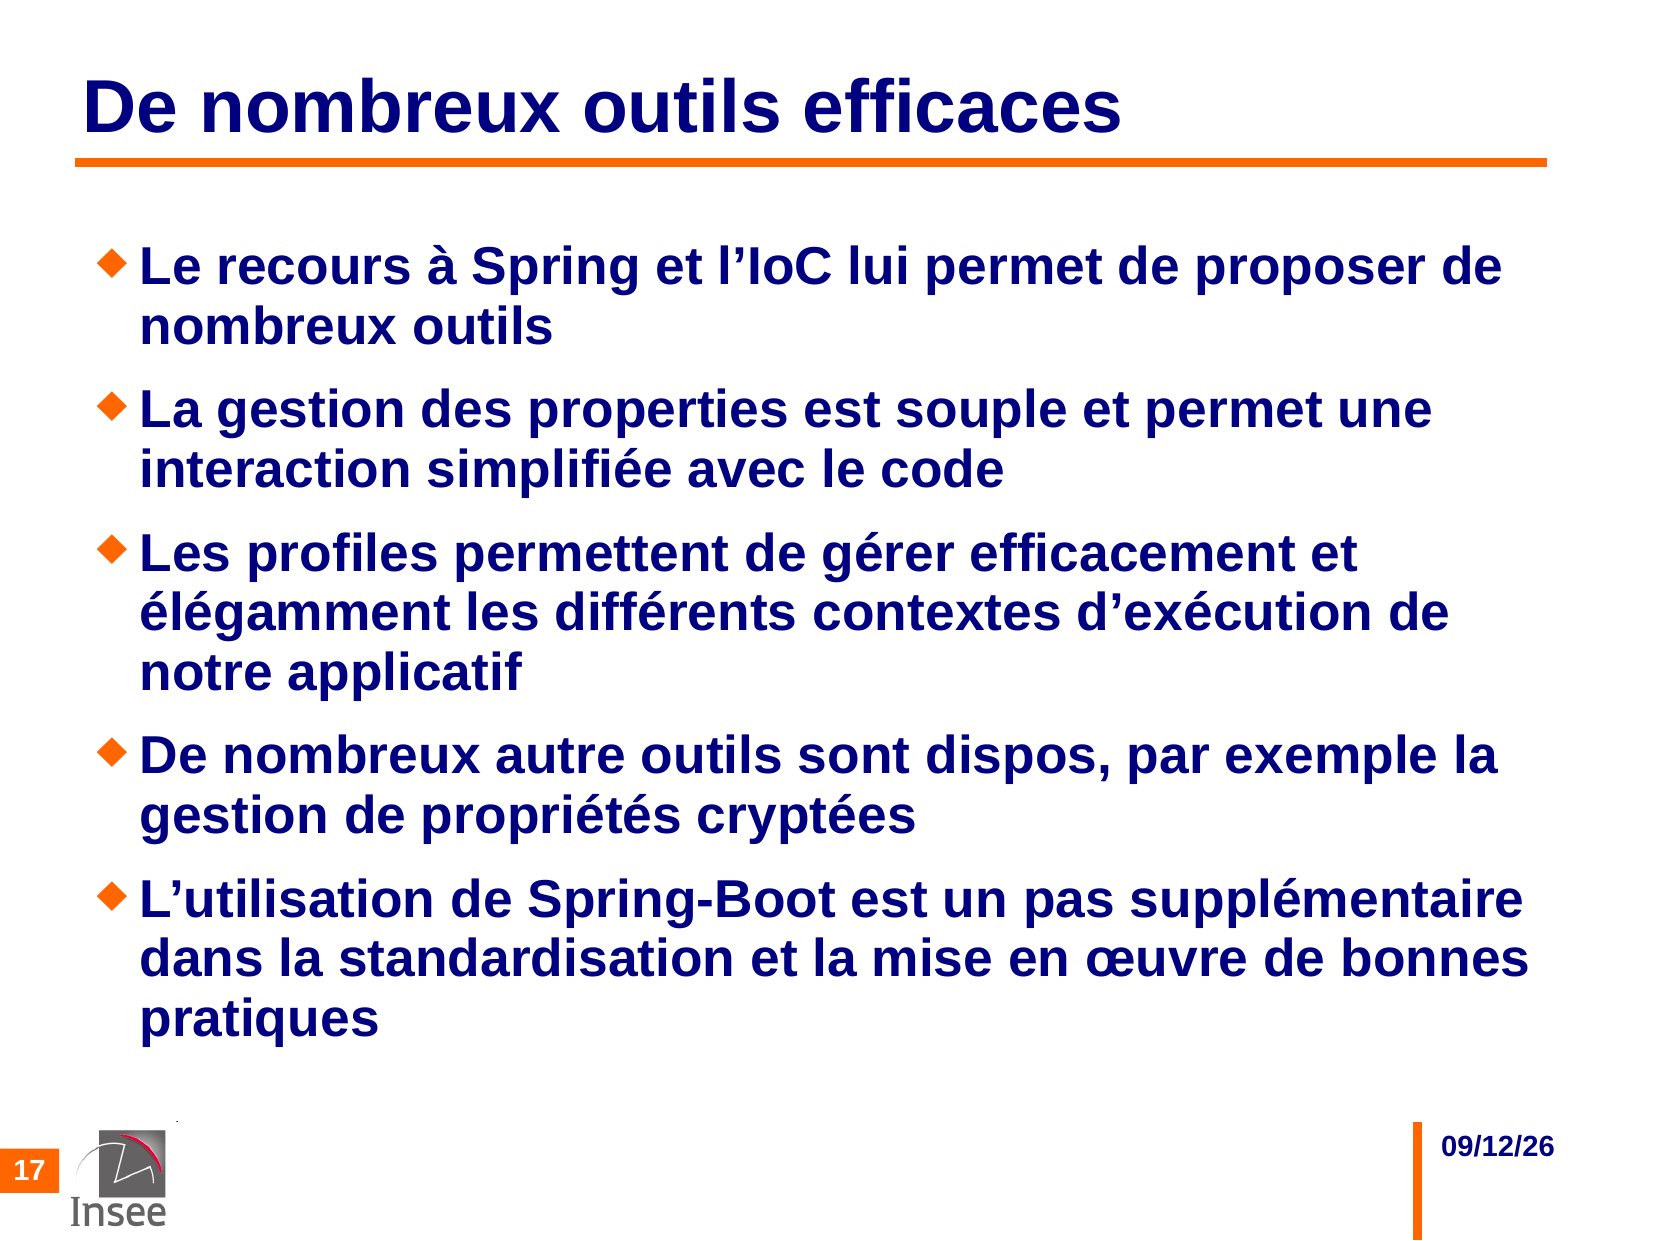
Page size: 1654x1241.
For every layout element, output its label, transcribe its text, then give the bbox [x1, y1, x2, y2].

list Le recours à Spring et l’IoC lui permet de proposer de nombreux outils La gestion des properties est souple et permet une interaction simplifiée avec le code Les profiles permettent de gérer efficacement et élégamment les différents contextes d’exécution de notre applicatif De nombreux autre outils sont dispos, par exemple la gestion de propriétés cryptées L’utilisation de Spring-Boot est un pas supplémentaire dans la standardisation et la mise en œuvre de bonnes pratiques [82, 236, 1571, 1052]
title De nombreux outils efficaces [82, 49, 1619, 163]
picture [62, 1121, 178, 1241]
